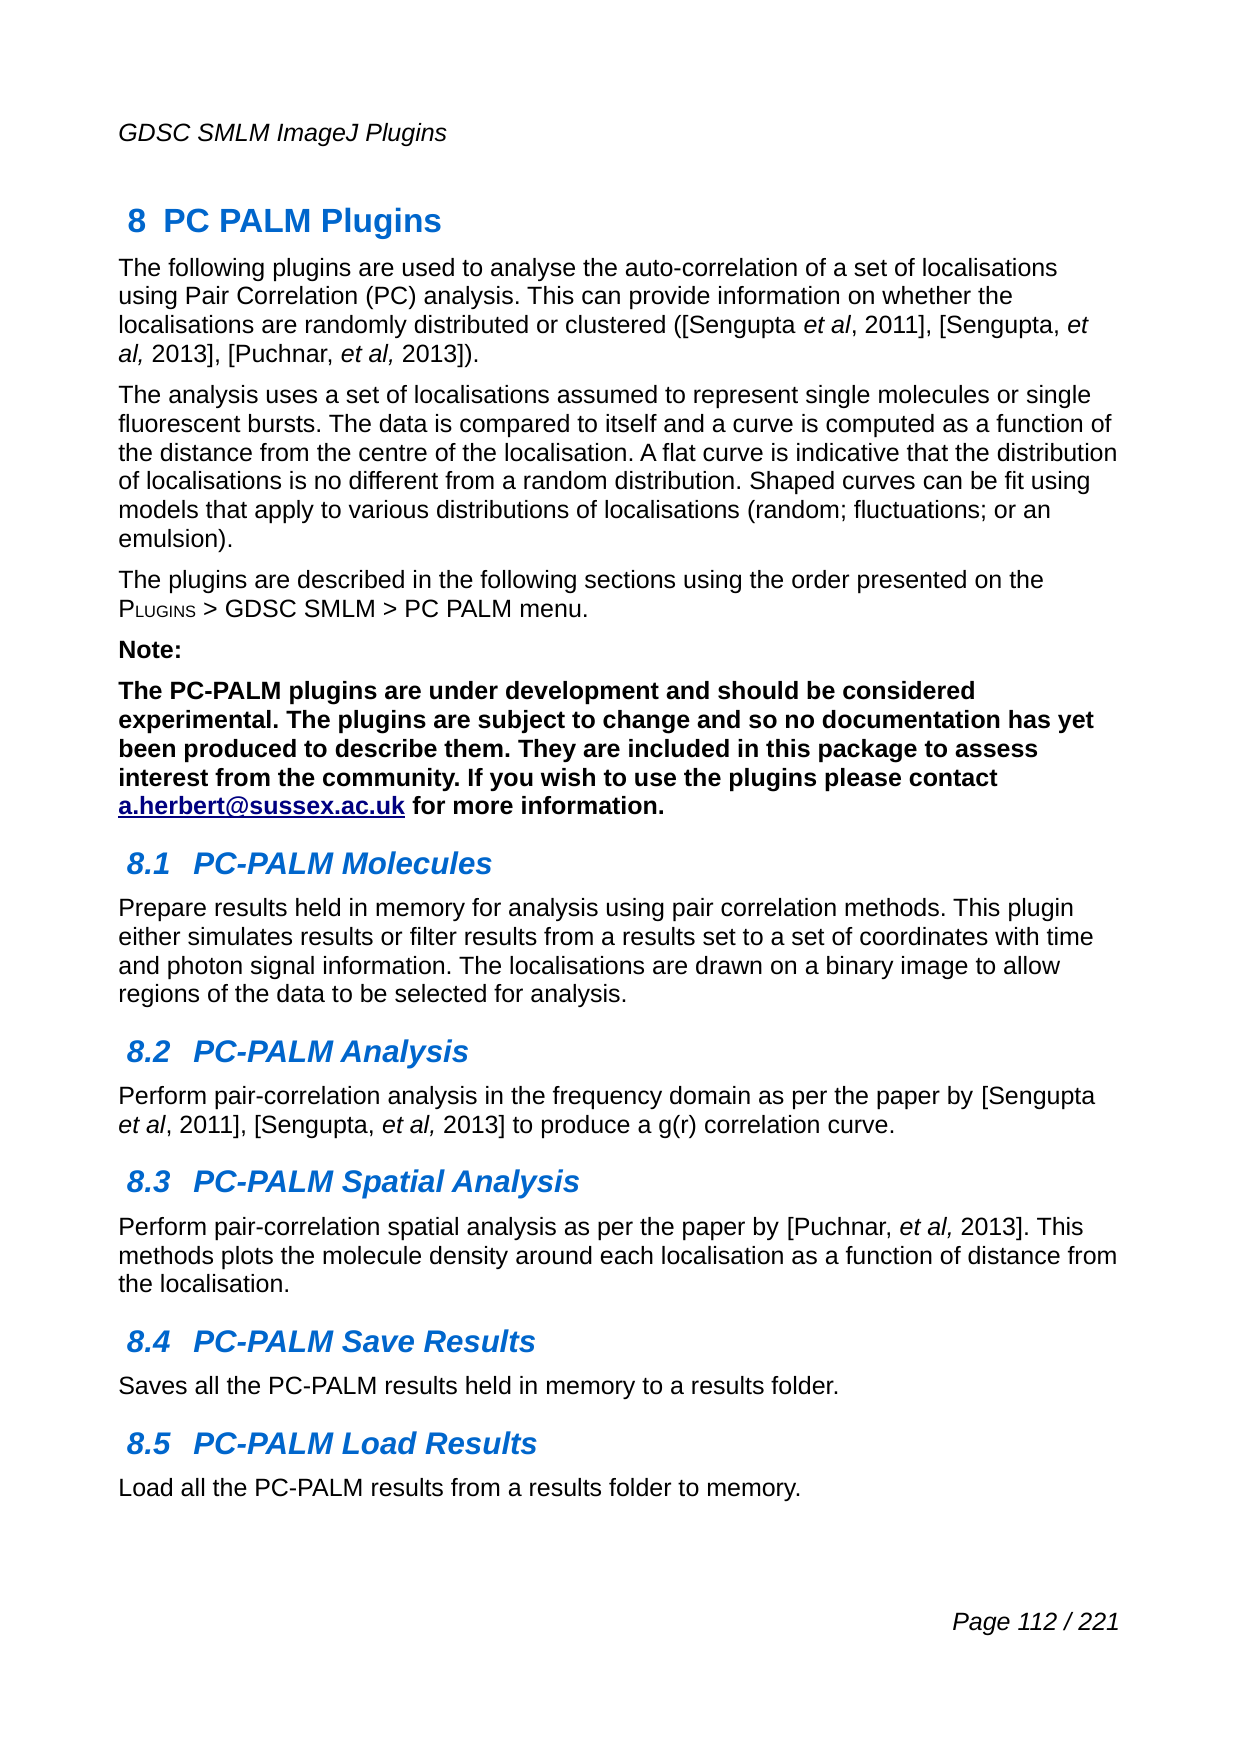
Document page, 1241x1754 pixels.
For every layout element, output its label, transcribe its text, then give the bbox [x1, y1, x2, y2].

subtitle PC-PALM Load Results [118, 1425, 1122, 1461]
subtitle PC-PALM Save Results [118, 1323, 1122, 1359]
subtitle PC-PALM Analysis [118, 1033, 1122, 1069]
text Perform pair-correlation spatial analysis as per the paper by [Puchnar, et al, 2013]. This methods plots the molecule density around each localisation as a function of distance from the localisation. [118, 1212, 1122, 1298]
text The following plugins are used to analyse the auto-correlation of a set of localisations using Pair Correlation (PC) analysis. This can provide information on whether the localisations are randomly distributed or clustered ([Sengupta et al, 2011], [Sengupta, et al, 2013], [Puchnar, et al, 2013]). [118, 252, 1122, 367]
text Perform pair-correlation analysis in the frequency domain as per the paper by [Sengupta et al, 2011], [Sengupta, et al, 2013] to produce a g(r) correlation curve. [118, 1081, 1122, 1139]
text Saves all the PC-PALM results held in memory to a results folder. [118, 1371, 1122, 1400]
text The PC-PALM plugins are under development and should be considered experimental. The plugins are subject to change and so no documentation has yet been produced to describe them. They are included in this package to assess interest from the community. If you wish to use the plugins please contact a.herbert@sussex.ac.uk for more information. [118, 676, 1122, 820]
text Prepare results held in memory for analysis using pair correlation methods. This plugin either simulates results or filter results from a results set to a set of coordinates with time and photon signal information. The localisations are drawn on a binary image to allow regions of the data to be selected for analysis. [118, 893, 1122, 1008]
subtitle PC-PALM Molecules [118, 845, 1122, 881]
text Load all the PC-PALM results from a results folder to memory. [118, 1473, 1122, 1502]
text The analysis uses a set of localisations assumed to represent single molecules or single fluorescent bursts. The data is compared to itself and a curve is computed as a function of the distance from the centre of the localisation. A flat curve is indicative that the distribution of localisations is no different from a random distribution. Shaped curves can be fit using models that apply to various distributions of localisations (random; fluctuations; or an emulsion). [118, 380, 1122, 552]
subtitle PC-PALM Spatial Analysis [118, 1163, 1122, 1199]
text The plugins are described in the following sections using the order presented on the Plugins > GDSC SMLM > PC PALM menu. [118, 565, 1122, 622]
subtitle PC PALM Plugins [118, 201, 1122, 240]
text Note: [118, 635, 1122, 664]
